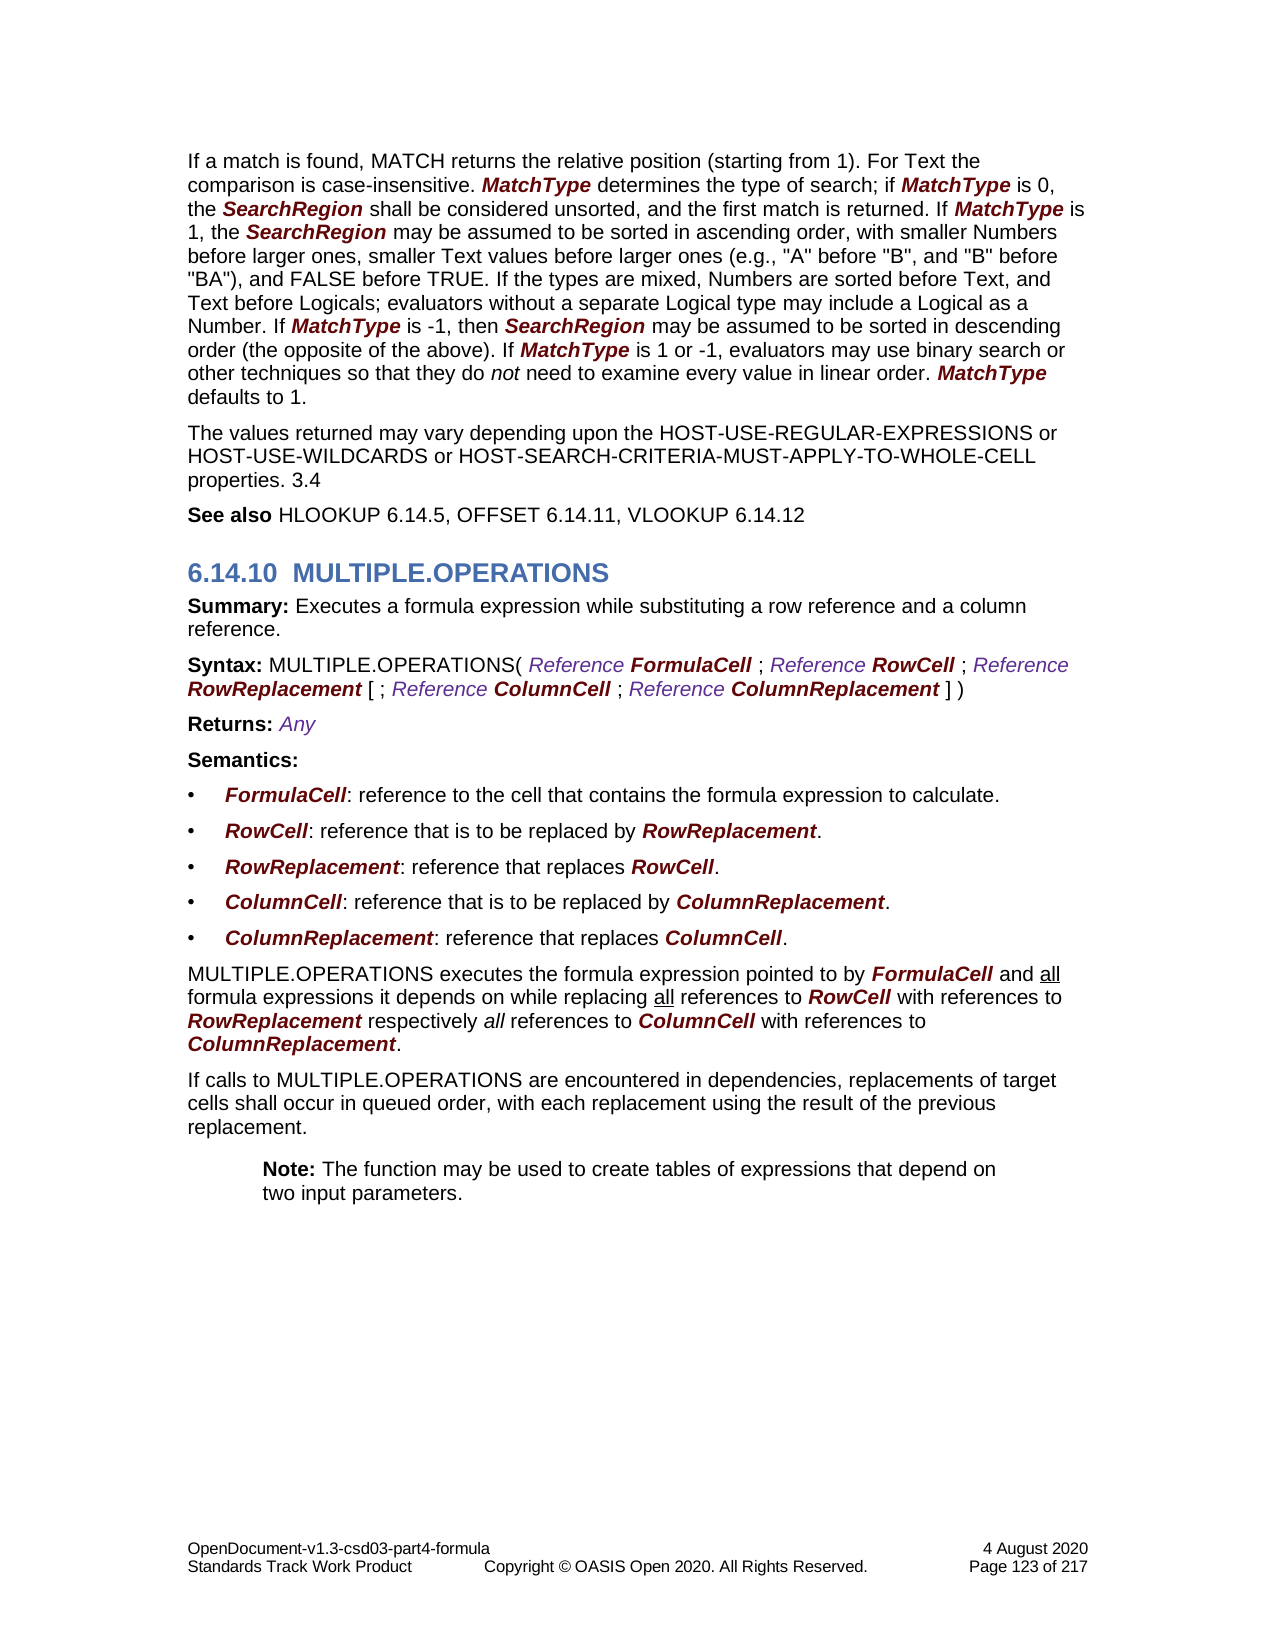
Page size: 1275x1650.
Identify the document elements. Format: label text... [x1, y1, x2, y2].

text See also HLOOKUP 6.14.5, OFFSET 6.14.11, VLOOKUP 6.14.12 [187, 504, 1088, 527]
list RowCell: reference that is to be replaced by RowReplacement. [187, 819, 1088, 843]
list ColumnCell: reference that is to be replaced by ColumnReplacement. [187, 891, 1088, 914]
text Syntax: MULTIPLE.OPERATIONS( Reference FormulaCell ; Reference RowCell ; Reference RowReplacement [ ; Reference ColumnCell ; Reference ColumnReplacement ] ) [187, 653, 1088, 701]
text MULTIPLE.OPERATIONS executes the formula expression pointed to by FormulaCell and all formula expressions it depends on while replacing all references to RowCell with references to RowReplacement respectively all references to ColumnCell with references to ColumnReplacement. [187, 962, 1088, 1056]
subtitle MULTIPLE.OPERATIONS [187, 558, 1088, 588]
text Summary: Executes a formula expression while substituting a row reference and a column reference. [187, 594, 1088, 641]
text Note: The function may be used to create tables of expressions that depend on two input parameters. [262, 1157, 1013, 1204]
list FormulaCell: reference to the cell that contains the formula expression to calculate. [187, 784, 1088, 807]
list ColumnReplacement: reference that replaces ColumnCell. [187, 926, 1088, 950]
text If a match is found, MATCH returns the relative position (starting from 1). For Text the comparison is case-insensitive. MatchType determines the type of search; if MatchType is 0, the SearchRegion shall be considered unsorted, and the first match is returned. If MatchType is 1, the SearchRegion may be assumed to be sorted in ascending order, with smaller Numbers before larger ones, smaller Text values before larger ones (e.g., "A" before "B", and "B" before "BA"), and FALSE before TRUE. If the types are mixed, Numbers are sorted before Text, and Text before Logicals; evaluators without a separate Logical type may include a Logical as a Number. If MatchType is -1, then SearchRegion may be assumed to be sorted in descending order (the opposite of the above). If MatchType is 1 or -1, evaluators may use binary search or other techniques so that they do not need to examine every value in linear order. MatchType defaults to 1. [187, 150, 1088, 409]
text The values returned may vary depending upon the HOST-USE-REGULAR-EXPRESSIONS or HOST-USE-WILDCARDS or HOST-SEARCH-CRITERIA-MUST-APPLY-TO-WHOLE-CELL properties. 3.4 [187, 421, 1088, 492]
text Returns: Any [187, 713, 1088, 736]
list RowReplacement: reference that replaces RowCell. [187, 855, 1088, 879]
text If calls to MULTIPLE.OPERATIONS are encountered in dependencies, replacements of target cells shall occur in queued order, with each replacement using the result of the previous replacement. [187, 1068, 1088, 1139]
text Semantics: [187, 748, 1088, 772]
